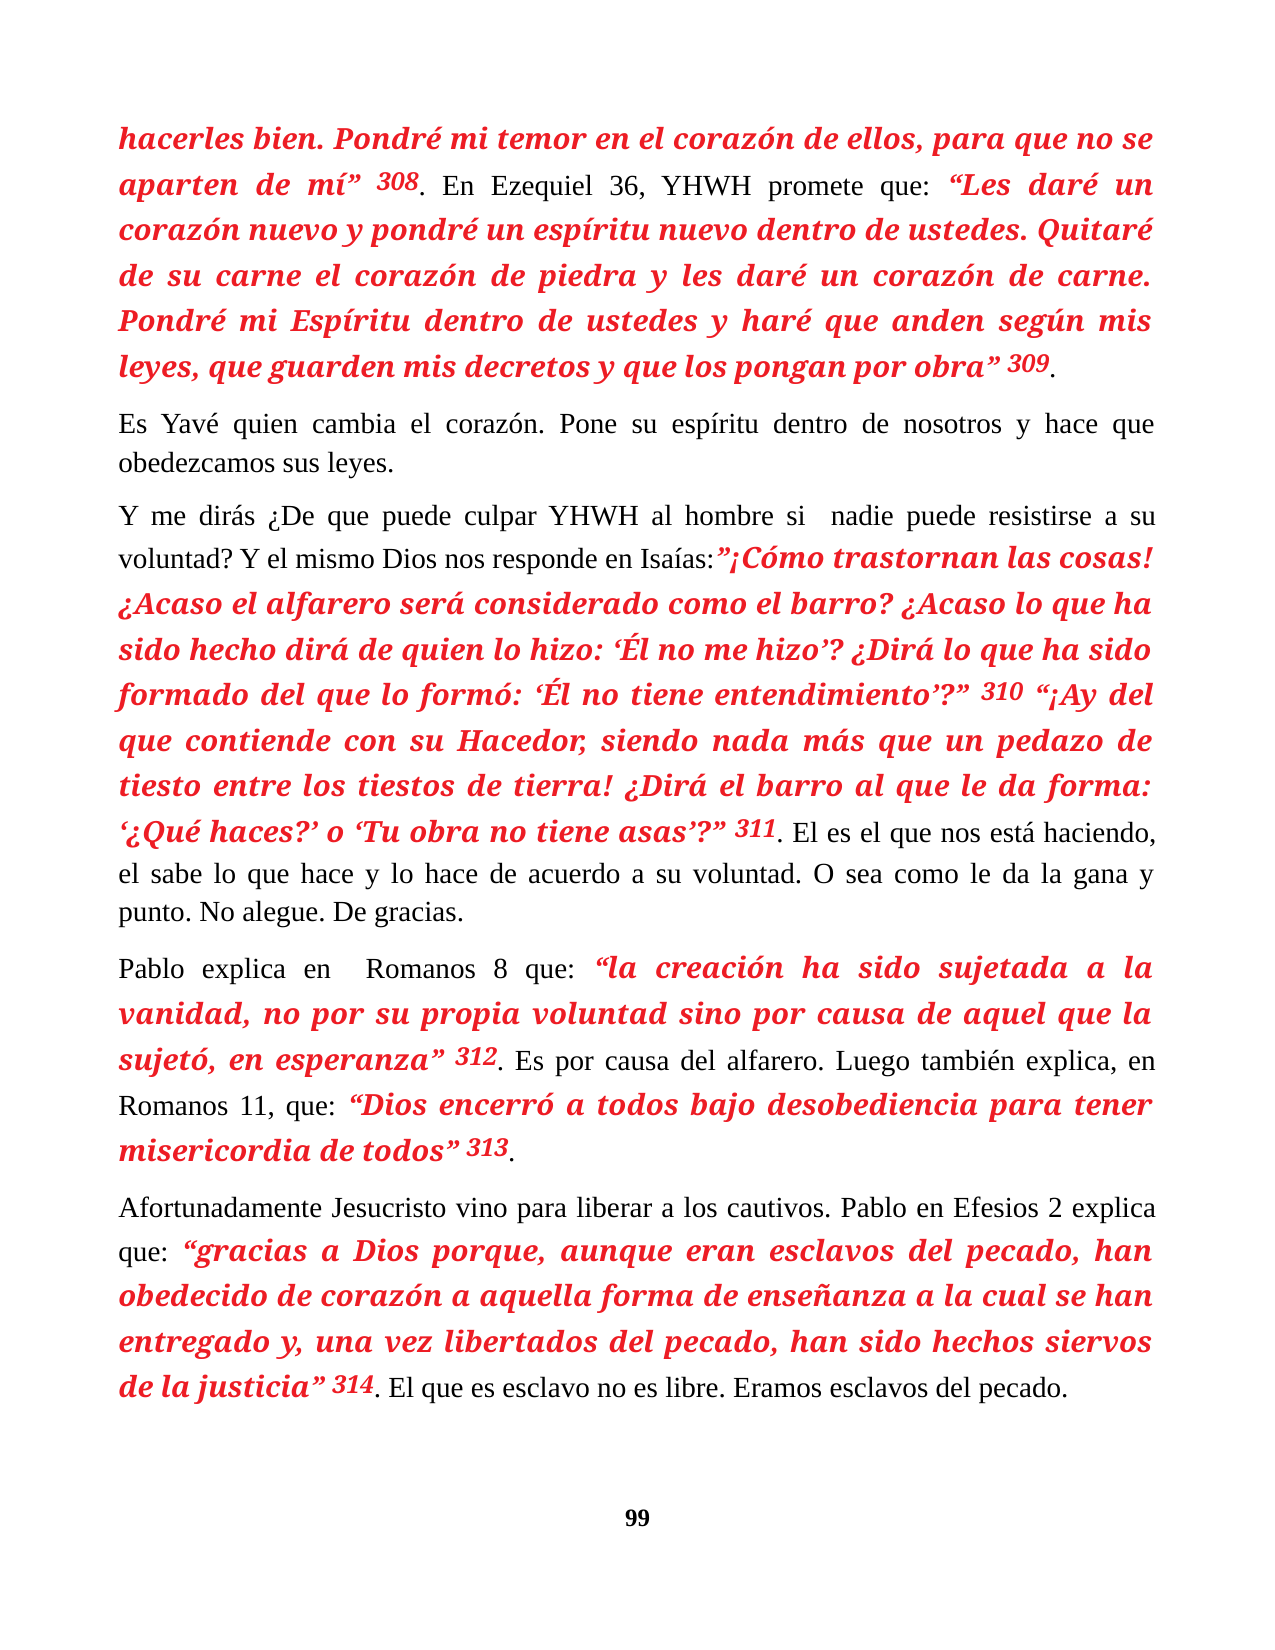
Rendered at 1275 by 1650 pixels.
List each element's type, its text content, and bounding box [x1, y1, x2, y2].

text Afortunadamente Jesucristo vino para liberar a los cautivos. Pablo en Efesios 2 explica que: “gracias a Dios porque, aunque eran esclavos del pecado, han obedecido de corazón a aquella forma de enseñanza a la cual se han entregado y, una vez libertados del pecado, han sido hechos siervos de la justicia” . El que es esclavo no es libre. Eramos esclavos del pecado. [118, 1190, 1157, 1406]
text Y me dirás ¿De que puede culpar YHWH al hombre si nadie puede resistirse a su voluntad? Y el mismo Dios nos responde en Isaías:”¡Cómo trastornan las cosas! ¿Acaso el alfarero será considerado como el barro? ¿Acaso lo que ha sido hecho dirá de quien lo hizo: ‘Él no me hizo’? ¿Dirá lo que ha sido formado del que lo formó: ‘Él no tiene entendimiento’?” “¡Ay del que contiende con su Hacedor, siendo nada más que un pedazo de tiesto entre los tiestos de tierra! ¿Dirá el barro al que le da forma: ‘¿Qué haces?’ o ‘Tu obra no tiene asas’?” . El es el que nos está haciendo, el sabe lo que hace y lo hace de acuerdo a su voluntad. O sea como le da la gana y punto. No alegue. De gracias. [118, 498, 1157, 928]
text Es Yavé quien cambia el corazón. Pone su espíritu dentro de nosotros y hace que obedezcamos sus leyes. [118, 406, 1157, 478]
text hacerles bien. Pondré mi temor en el corazón de ellos, para que no se aparten de mí” . En Ezequiel 36, YHWH promete que: “Les daré un corazón nuevo y pondré un espíritu nuevo dentro de ustedes. Quitaré de su carne el corazón de piedra y les daré un corazón de carne. Pondré mi Espíritu dentro de ustedes y haré que anden según mis leyes, que guarden mis decretos y que los pongan por obra” . [118, 118, 1157, 386]
text Pablo explica en Romanos 8 que: “la creación ha sido sujetada a la vanidad, no por su propia voluntad sino por causa de aquel que la sujetó, en esperanza” . Es por causa del alfarero. Luego también explica, en Romanos 11, que: “Dios encerró a todos bajo desobediencia para tener misericordia de todos” . [118, 948, 1157, 1170]
